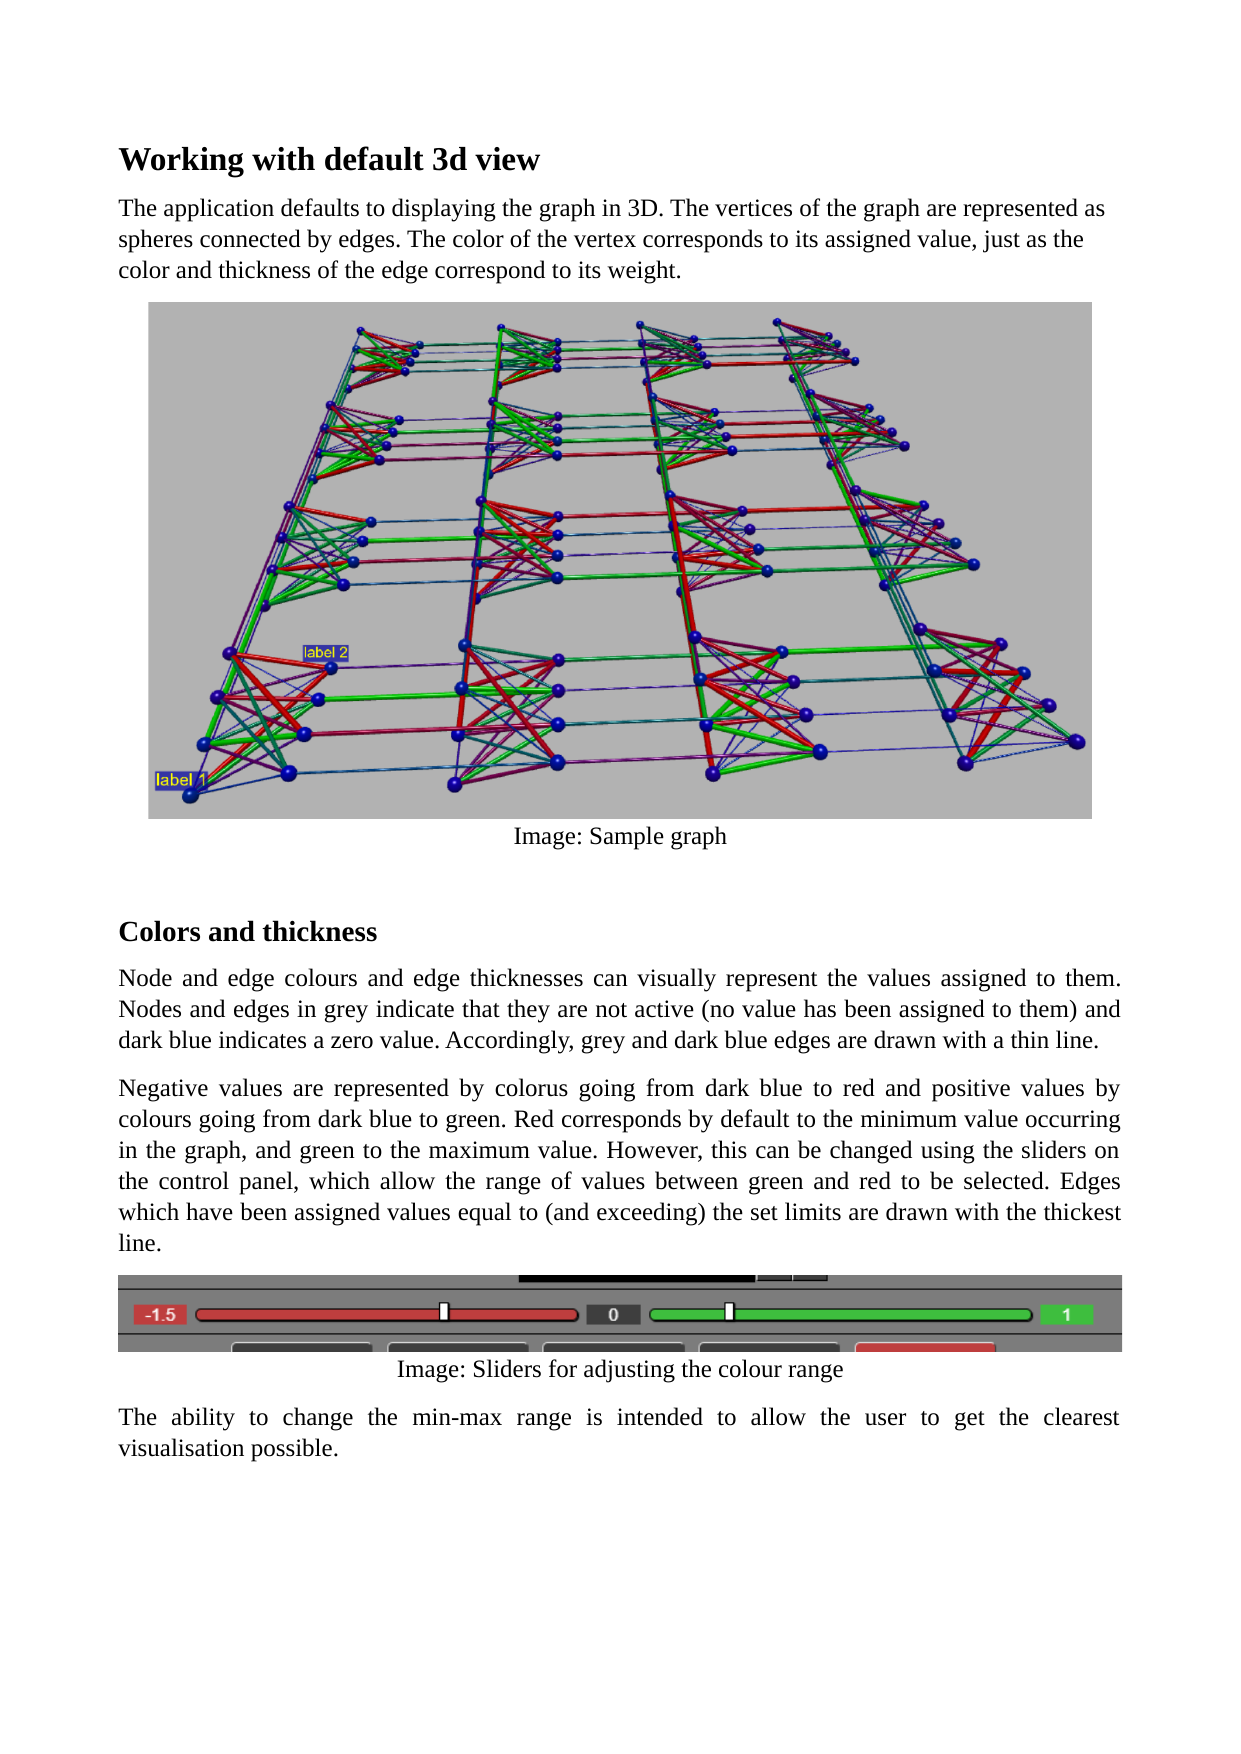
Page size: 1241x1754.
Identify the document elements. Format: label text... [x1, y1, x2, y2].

subtitle Working with default 3d view [118, 139, 1122, 177]
text Image: Sample graph [118, 819, 1122, 850]
picture [148, 302, 1092, 819]
list Negative values are represented by colorus going from dark blue to red and positive values by colours going from dark blue to green. Red corresponds by default to the minimum value occurring in the graph, and green to the maximum value. However, this can be changed using the sliders on the control panel, which allow the range of values between green and red to be selected. Edges which have been assigned values equal to (and exceeding) the set limits are drawn with the thickest line. [118, 1073, 1122, 1257]
subtitle Colors and thickness [118, 914, 1122, 948]
list Node and edge colours and edge thicknesses can visually represent the values assigned to them. Nodes and edges in grey indicate that they are not active (no value has been assigned to them) and dark blue indicates a zero value. Accordingly, grey and dark blue edges are drawn with a thin line. [118, 963, 1122, 1054]
list The ability to change the min-max range is intended to allow the user to get the clearest visualisation possible. [118, 1402, 1122, 1462]
picture [118, 1275, 1123, 1352]
list Image: Sliders for adjusting the colour range [118, 1352, 1122, 1383]
text The application defaults to displaying the graph in 3D. The vertices of the graph are represented as spheres connected by edges. The color of the vertex corresponds to its assigned value, just as the color and thickness of the edge correspond to its weight. [118, 193, 1122, 284]
